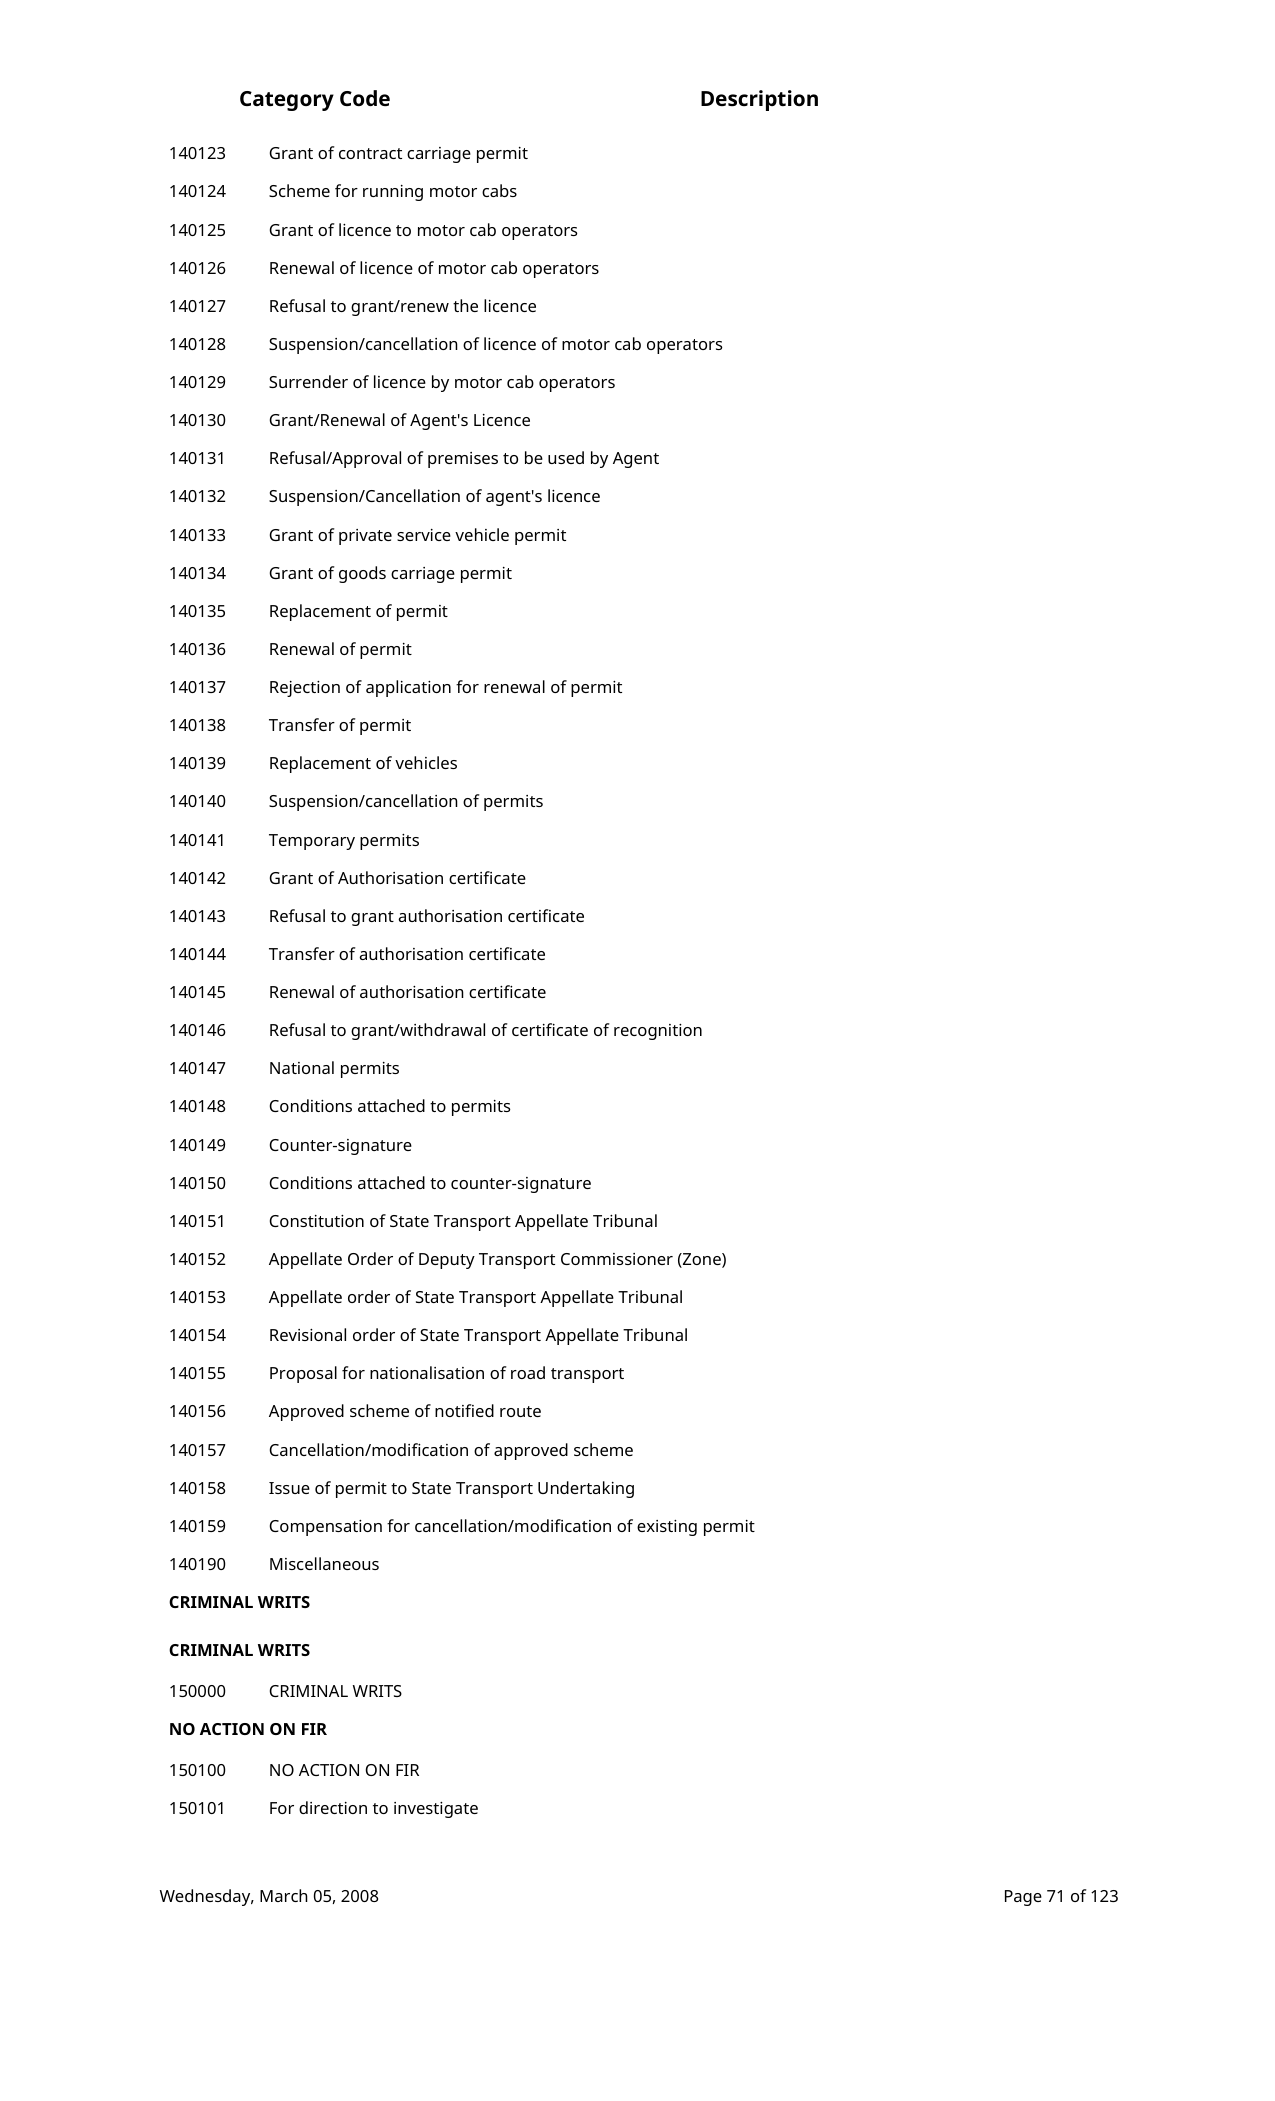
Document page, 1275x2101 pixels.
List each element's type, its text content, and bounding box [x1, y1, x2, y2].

text 140127 Refusal to grant/renew the licence [150, 293, 1200, 317]
text 140130 Grant/Renewal of Agent's Licence [150, 408, 1200, 432]
text 140136 Renewal of permit [150, 637, 1200, 660]
text 140123 Grant of contract carriage permit [150, 141, 1200, 165]
text Wednesday, March 05, 2008 Page 71 of 123 [150, 1884, 1200, 1908]
text 150100 NO ACTION ON FIR [150, 1758, 1200, 1782]
text 140137 Rejection of application for renewal of permit [150, 675, 1200, 698]
text CRIMINAL WRITS [150, 1590, 1200, 1613]
text 140134 Grant of goods carriage permit [150, 560, 1200, 584]
text 140126 Renewal of licence of motor cab operators [150, 255, 1200, 279]
text 140131 Refusal/Approval of premises to be used by Agent [150, 446, 1200, 470]
text 140144 Transfer of authorisation certificate [150, 942, 1200, 965]
text 140151 Constitution of State Transport Appellate Tribunal [150, 1208, 1200, 1232]
text 140125 Grant of licence to motor cab operators [150, 217, 1200, 241]
text 140148 Conditions attached to permits [150, 1094, 1200, 1118]
text 150101 For direction to investigate [150, 1796, 1200, 1820]
text 140154 Revisional order of State Transport Appellate Tribunal [150, 1323, 1200, 1347]
text 140157 Cancellation/modification of approved scheme [150, 1437, 1200, 1461]
text 140135 Replacement of permit [150, 598, 1200, 622]
text 140152 Appellate Order of Deputy Transport Commissioner (Zone) [150, 1247, 1200, 1270]
text 140149 Counter-signature [150, 1132, 1200, 1156]
text 140142 Grant of Authorisation certificate [150, 865, 1200, 889]
text 140133 Grant of private service vehicle permit [150, 522, 1200, 546]
text 140146 Refusal to grant/withdrawal of certificate of recognition [150, 1018, 1200, 1042]
text 140159 Compensation for cancellation/modification of existing permit [150, 1513, 1200, 1537]
text 140145 Renewal of authorisation certificate [150, 980, 1200, 1003]
text CRIMINAL WRITS [150, 1637, 1200, 1661]
text 140190 Miscellaneous [150, 1552, 1200, 1575]
text 140124 Scheme for running motor cabs [150, 179, 1200, 203]
text 140147 National permits [150, 1056, 1200, 1080]
text 140128 Suspension/cancellation of licence of motor cab operators [150, 332, 1200, 355]
text 140155 Proposal for nationalisation of road transport [150, 1361, 1200, 1385]
text 140141 Temporary permits [150, 827, 1200, 851]
text 150000 CRIMINAL WRITS [150, 1678, 1200, 1702]
text 140140 Suspension/cancellation of permits [150, 789, 1200, 813]
text 140156 Approved scheme of notified route [150, 1399, 1200, 1423]
text 140150 Conditions attached to counter-signature [150, 1170, 1200, 1194]
text 140153 Appellate order of State Transport Appellate Tribunal [150, 1285, 1200, 1308]
text 140143 Refusal to grant authorisation certificate [150, 903, 1200, 927]
text 140158 Issue of permit to State Transport Undertaking [150, 1475, 1200, 1499]
text 140129 Surrender of licence by motor cab operators [150, 370, 1200, 393]
text 140138 Transfer of permit [150, 713, 1200, 737]
text Category Code Description [150, 84, 1200, 113]
text 140132 Suspension/Cancellation of agent's licence [150, 484, 1200, 508]
text 140139 Replacement of vehicles [150, 751, 1200, 775]
text NO ACTION ON FIR [150, 1717, 1200, 1740]
